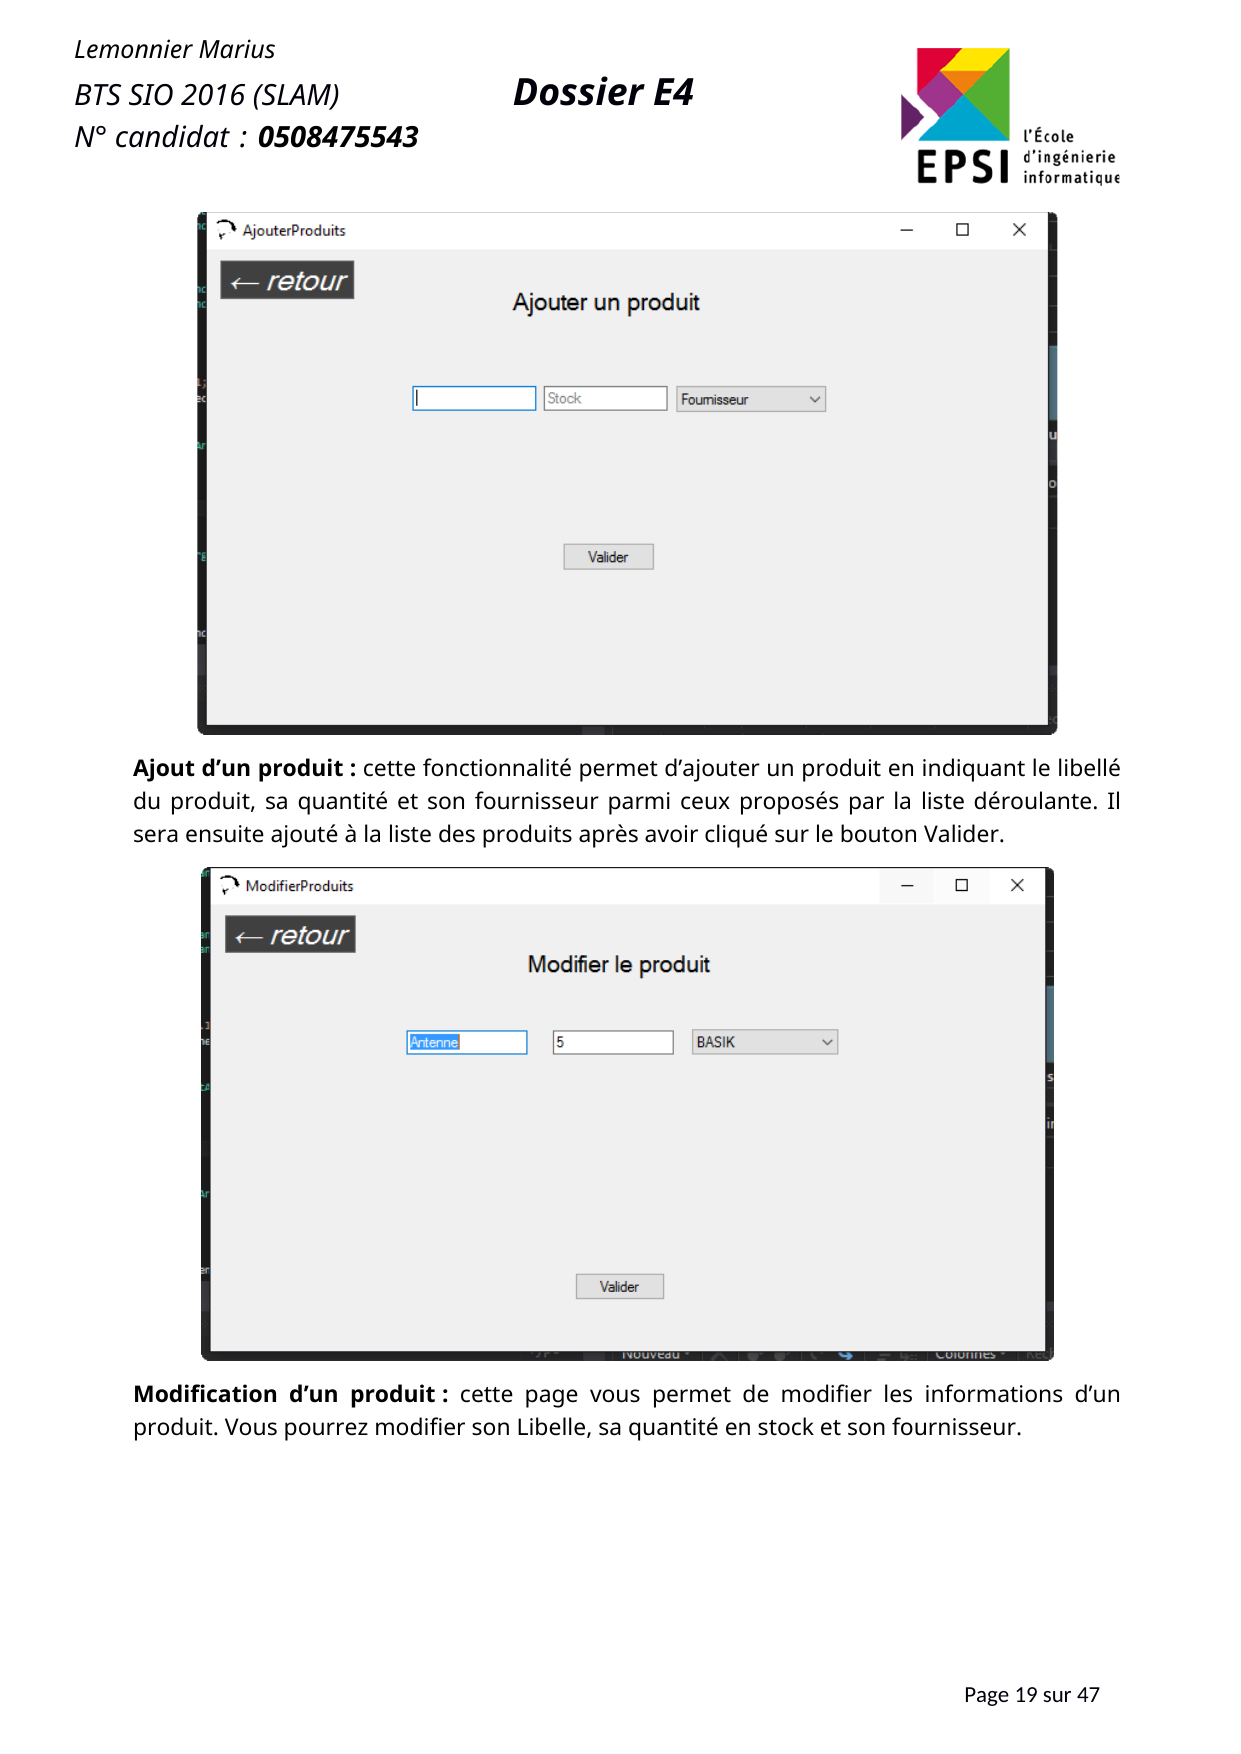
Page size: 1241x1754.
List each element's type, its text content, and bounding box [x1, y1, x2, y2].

text Modification d’un produit : cette page vous permet de modifier les informations d’un produit. Vous pourrez modifier son Libelle, sa quantité en stock et son fournisseur. [133, 1378, 1122, 1442]
picture [201, 867, 1054, 1361]
picture [901, 48, 1120, 186]
text Ajout d’un produit : cette fonctionnalité permet d’ajouter un produit en indiquant le libellé du produit, sa quantité et son fournisseur parmi ceux proposés par la liste déroulante. Il sera ensuite ajouté à la liste des produits après avoir cliqué sur le bouton Valider. [133, 752, 1122, 849]
picture [197, 212, 1058, 735]
